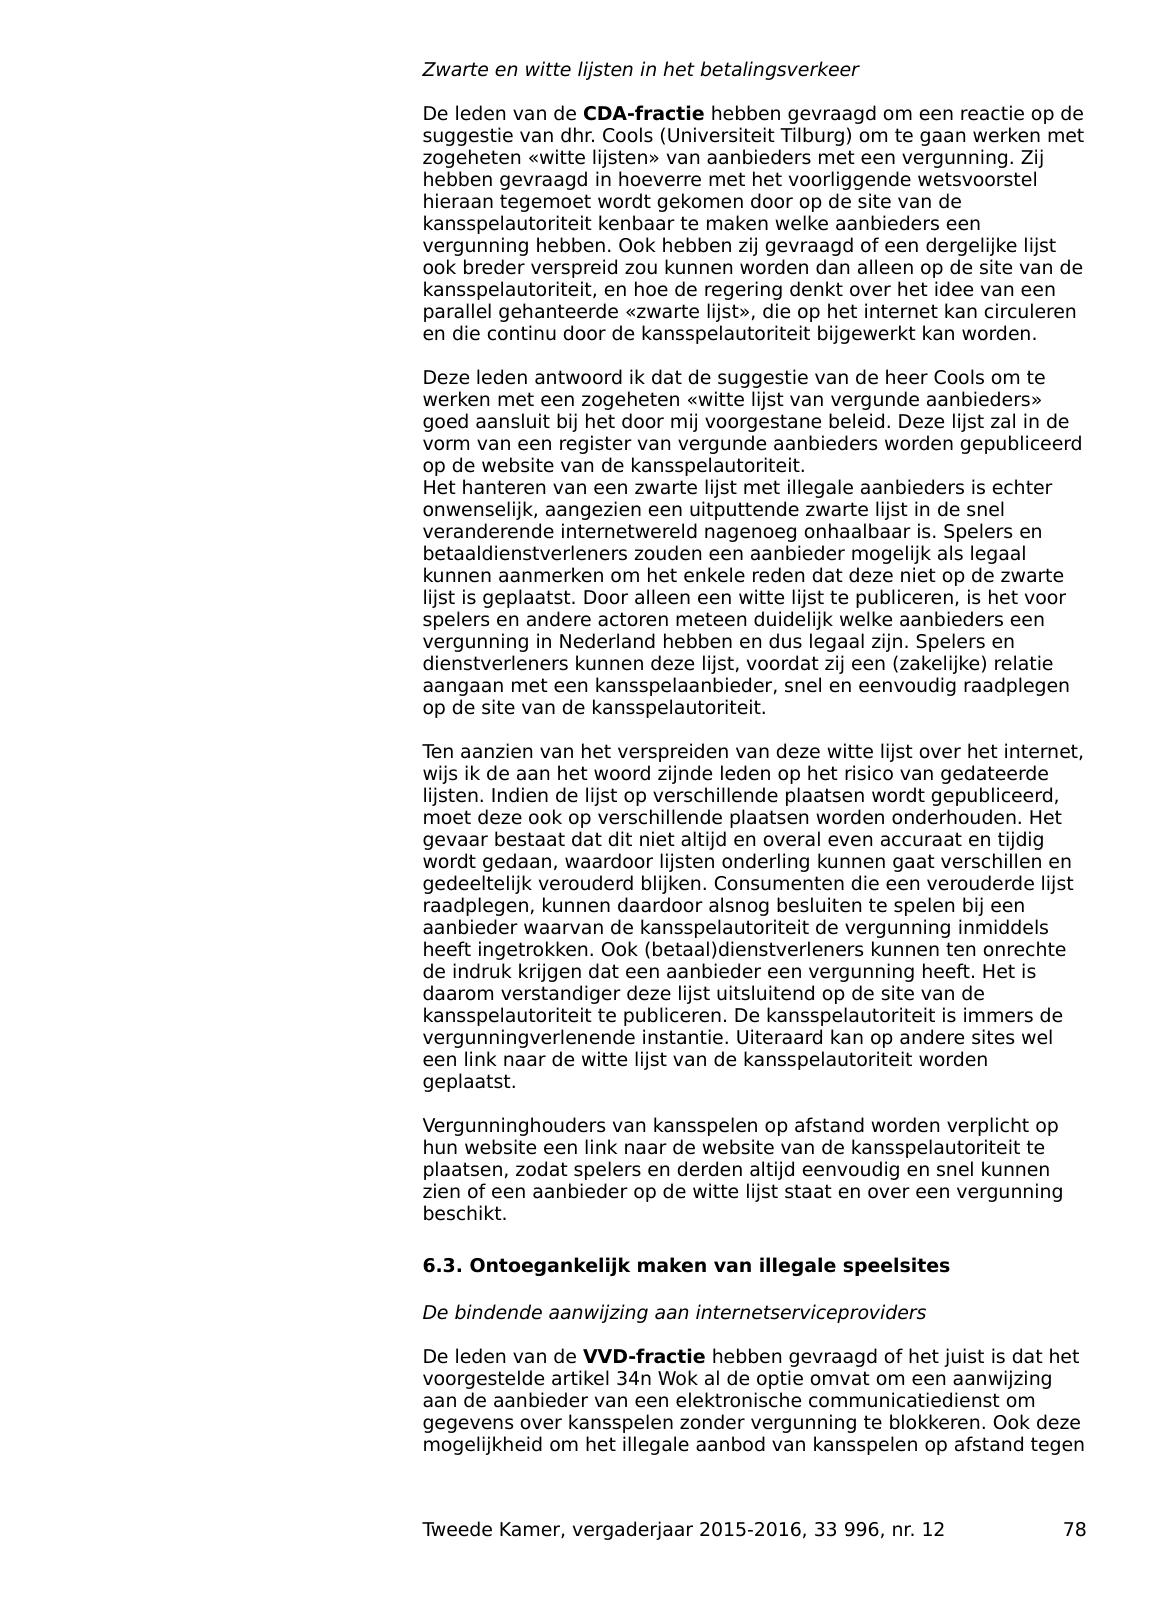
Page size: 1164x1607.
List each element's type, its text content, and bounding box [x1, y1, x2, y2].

subtitle 6.3. Ontoegankelijk maken van illegale speelsites [422, 1255, 1087, 1277]
text Vergunninghouders van kansspelen op afstand worden verplicht op hun website een link naar de website van de kansspelautoriteit te plaatsen, zodat spelers en derden altijd eenvoudig en snel kunnen zien of een aanbieder op de witte lijst staat en over een vergunning beschikt. [422, 1115, 1087, 1225]
text Het hanteren van een zwarte lijst met illegale aanbieders is echter onwenselijk, aangezien een uitputtende zwarte lijst in de snel veranderende internetwereld nagenoeg onhaalbaar is. Spelers en betaaldienstverleners zouden een aanbieder mogelijk als legaal kunnen aanmerken om het enkele reden dat deze niet op de zwarte lijst is geplaatst. Door alleen een witte lijst te publiceren, is het voor spelers en andere actoren meteen duidelijk welke aanbieders een vergunning in Nederland hebben en dus legaal zijn. Spelers en dienstverleners kunnen deze lijst, voordat zij een (zakelijke) relatie aangaan met een kansspelaanbieder, snel en eenvoudig raadplegen op de site van de kansspelautoriteit. [422, 477, 1087, 719]
text Ten aanzien van het verspreiden van deze witte lijst over het internet, wijs ik de aan het woord zijnde leden op het risico van gedateerde lijsten. Indien de lijst op verschillende plaatsen wordt gepubliceerd, moet deze ook op verschillende plaatsen worden onderhouden. Het gevaar bestaat dat dit niet altijd en overal even accuraat en tijdig wordt gedaan, waardoor lijsten onderling kunnen gaat verschillen en gedeeltelijk verouderd blijken. Consumenten die een verouderde lijst raadplegen, kunnen daardoor alsnog besluiten te spelen bij een aanbieder waarvan de kansspelautoriteit de vergunning inmiddels heeft ingetrokken. Ook (betaal)dienstverleners kunnen ten onrechte de indruk krijgen dat een aanbieder een vergunning heeft. Het is daarom verstandiger deze lijst uitsluitend op de site van de kansspelautoriteit te publiceren. De kansspelautoriteit is immers de vergunningverlenende instantie. Uiteraard kan op andere sites wel een link naar de witte lijst van de kansspelautoriteit worden geplaatst. [422, 741, 1087, 1093]
text Deze leden antwoord ik dat de suggestie van de heer Cools om te werken met een zogeheten «witte lijst van vergunde aanbieders» goed aansluit bij het door mij voorgestane beleid. Deze lijst zal in de vorm van een register van vergunde aanbieders worden gepubliceerd op de website van de kansspelautoriteit. [422, 367, 1087, 477]
text De leden van de VVD-fractie hebben gevraagd of het juist is dat het voorgestelde artikel 34n Wok al de optie omvat om een aanwijzing aan de aanbieder van een elektronische communicatiedienst om gegevens over kansspelen zonder vergunning te blokkeren. Ook deze mogelijkheid om het illegale aanbod van kansspelen op afstand tegen [422, 1346, 1087, 1456]
subtitle Zwarte en witte lijsten in het betalingsverkeer [422, 59, 1087, 81]
subtitle De bindende aanwijzing aan internetserviceproviders [422, 1302, 1087, 1324]
text De leden van de CDA-fractie hebben gevraagd om een reactie op de suggestie van dhr. Cools (Universiteit Tilburg) om te gaan werken met zogeheten «witte lijsten» van aanbieders met een vergunning. Zij hebben gevraagd in hoeverre met het voorliggende wetsvoorstel hieraan tegemoet wordt gekomen door op de site van de kansspelautoriteit kenbaar te maken welke aanbieders een vergunning hebben. Ook hebben zij gevraagd of een dergelijke lijst ook breder verspreid zou kunnen worden dan alleen op de site van de kansspelautoriteit, en hoe de regering denkt over het idee van een parallel gehanteerde «zwarte lijst», die op het internet kan circuleren en die continu door de kansspelautoriteit bijgewerkt kan worden. [422, 103, 1087, 345]
